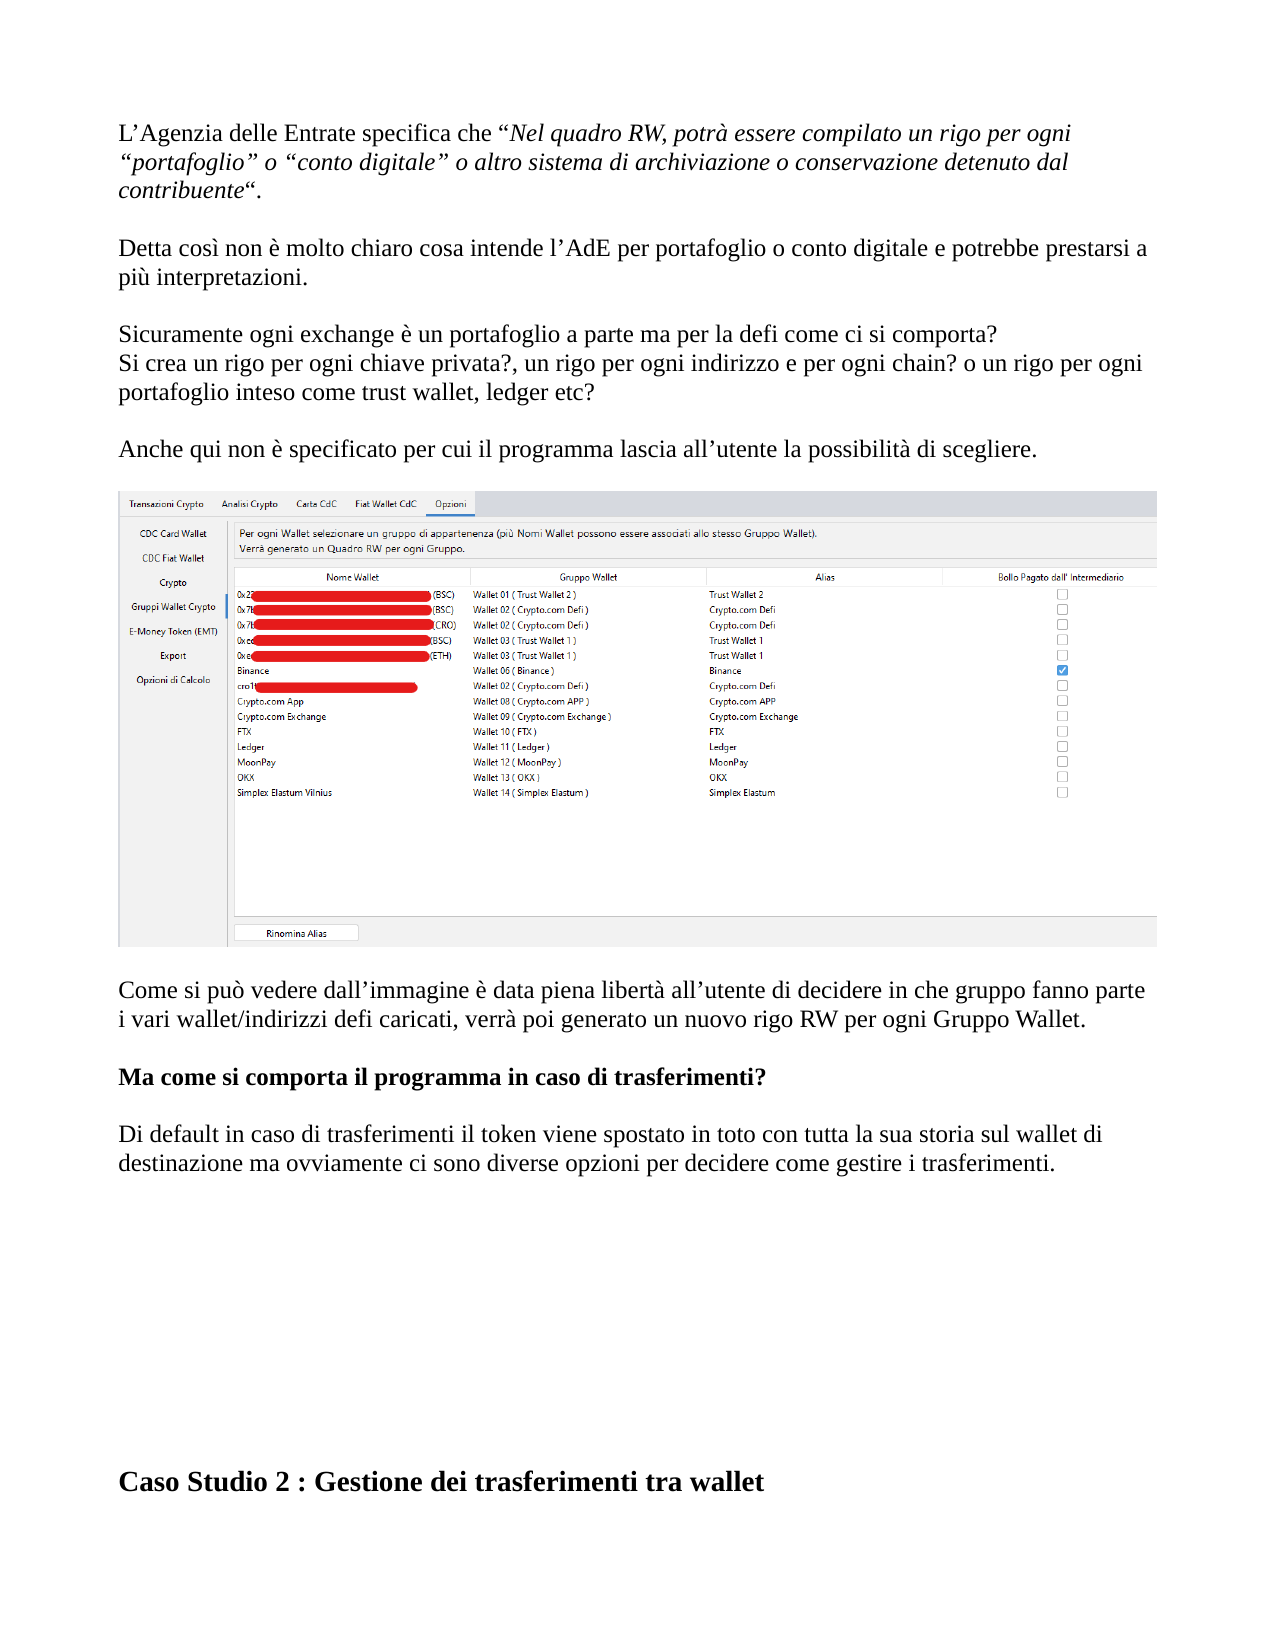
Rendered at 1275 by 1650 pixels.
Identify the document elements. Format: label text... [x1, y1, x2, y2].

text Ma come si comporta il programma in caso di trasferimenti? [118, 1062, 1157, 1090]
text Caso Studio 2 : Gestione dei trasferimenti tra wallet [118, 1464, 1157, 1498]
text Di default in caso di trasferimenti il token viene spostato in toto con tutta la sua storia sul wallet di destinazione ma ovviamente ci sono diverse opzioni per decidere come gestire i trasferimenti. [118, 1119, 1157, 1177]
text L’Agenzia delle Entrate specifica che “Nel quadro RW, potrà essere compilato un rigo per ogni “portafoglio” o “conto digitale” o altro sistema di archiviazione o conservazione detenuto dal contribuente“. [118, 118, 1157, 204]
text Sicuramente ogni exchange è un portafoglio a parte ma per la defi come ci si comporta? [118, 319, 1157, 348]
text Anche qui non è specificato per cui il programma lascia all’utente la possibilità di scegliere. [118, 434, 1157, 463]
text Si crea un rigo per ogni chiave privata?, un rigo per ogni indirizzo e per ogni chain? o un rigo per ogni portafoglio inteso come trust wallet, ledger etc? [118, 348, 1157, 406]
picture [118, 491, 1157, 947]
text Come si può vedere dall’immagine è data piena libertà all’utente di decidere in che gruppo fanno parte i vari wallet/indirizzi defi caricati, verrà poi generato un nuovo rigo RW per ogni Gruppo Wallet. [118, 975, 1157, 1033]
text Detta così non è molto chiaro cosa intende l’AdE per portafoglio o conto digitale e potrebbe prestarsi a più interpretazioni. [118, 233, 1157, 291]
